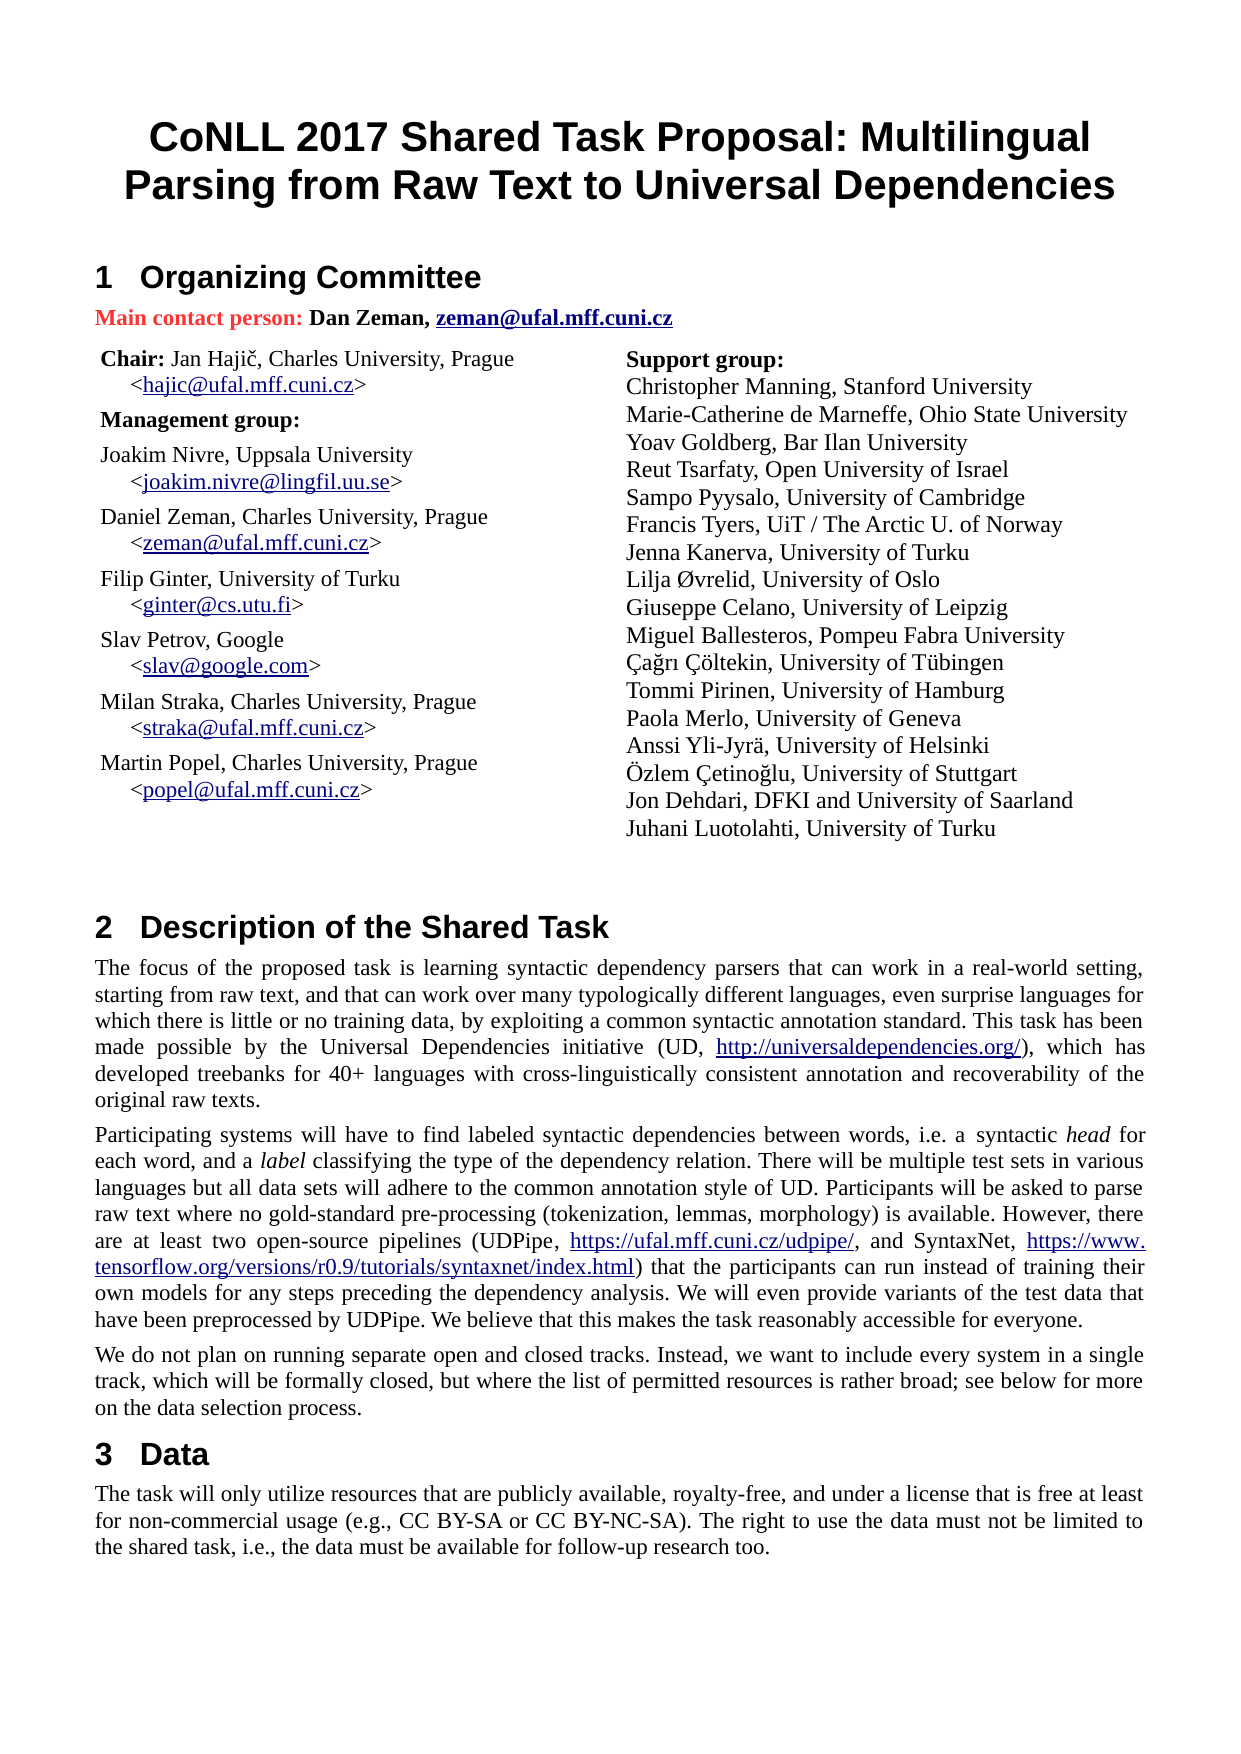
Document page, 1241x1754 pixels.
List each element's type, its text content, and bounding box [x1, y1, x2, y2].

text Participating systems will have to find labeled syntactic dependencies between words, i.e. a syntactic head for each word, and a label classifying the type of the dependency relation. There will be multiple test sets in various languages but all data sets will adhere to the common annotation style of UD. Participants will be asked to parse raw text where no gold-standard pre-processing (tokenization, lemmas, morphology) is available. However, there are at least two open-source pipelines (UDPipe, https://ufal.mff.cuni.cz/udpipe/, and SyntaxNet, https://www. tensorflow.org/versions/r0.9/tutorials/syntaxnet/index.html) that the participants can run instead of training their own models for any steps preceding the dependency analysis. We will even provide variants of the test data that have been preprocessed by UDPipe. We believe that this makes the task reasonably accessible for everyone. [94, 1121, 1146, 1332]
subtitle Data [94, 1435, 1146, 1472]
subtitle Description of the Shared Task [94, 908, 1146, 945]
text The focus of the proposed task is learning syntactic dependency parsers that can work in a real-world setting, starting from raw text, and that can work over many typologically different languages, even surprise languages for which there is little or no training data, by exploiting a common syntactic annotation standard. This task has been made possible by the Universal Dependencies initiative (UD, http://universaldependencies.org/), which has developed treebanks for 40+ languages with cross-linguistically consistent annotation and recoverability of the original raw texts. [94, 954, 1146, 1112]
text Main contact person: Dan Zeman, zeman@ufal.mff.cuni.cz [94, 304, 1146, 330]
subtitle Organizing Committee [94, 258, 1146, 295]
text The task will only utilize resources that are publicly available, royalty-free, and under a license that is free at least for non-commercial usage (e.g., CC BY-SA or CC BY-NC-SA). The right to use the data must not be limited to the shared task, i.e., the data must be available for follow-up research too. [94, 1481, 1146, 1559]
table_header Support group: Christopher Manning, Stanford University Marie-Catherine de Marneffe, Ohio State University Yoav Goldberg, Bar Ilan University Reut Tsarfaty, Open University of Israel Sampo Pyysalo, University of Cambridge Francis Tyers, UiT / The Arctic U. of Norway Jenna Kanerva, University of Turku Lilja Øvrelid, University of Oslo Giuseppe Celano, University of Leipzig Miguel Ballesteros, Pompeu Fabra University Çağrı Çöltekin, University of Tübingen Tommi Pirinen, University of Hamburg Paola Merlo, University of Geneva Anssi Yli-Jyrä, University of Helsinki Özlem Çetinoğlu, University of Stuttgart Jon Dehdari, DFKI and University of Saarland Juhani Luotolahti, University of Turku [620, 339, 1146, 856]
table_header Chair: Jan Hajič, Charles University, Prague <hajic@ufal.mff.cuni.cz> Management group: Joakim Nivre, Uppsala University <joakim.nivre@lingfil.uu.se> Daniel Zeman, Charles University, Prague <zeman@ufal.mff.cuni.cz> Filip Ginter, University of Turku <ginter@cs.utu.fi> Slav Petrov, Google <slav@google.com> Milan Straka, Charles University, Prague <straka@ufal.mff.cuni.cz> Martin Popel, Charles University, Prague <popel@ufal.mff.cuni.cz> [95, 339, 620, 856]
title CoNLL 2017 Shared Task Proposal: Multilingual Parsing from Raw Text to Universal Dependencies [94, 112, 1146, 208]
text We do not plan on running separate open and closed tracks. Instead, we want to include every system in a single track, which will be formally closed, but where the list of permitted resources is rather broad; see below for more on the data selection process. [94, 1341, 1146, 1420]
